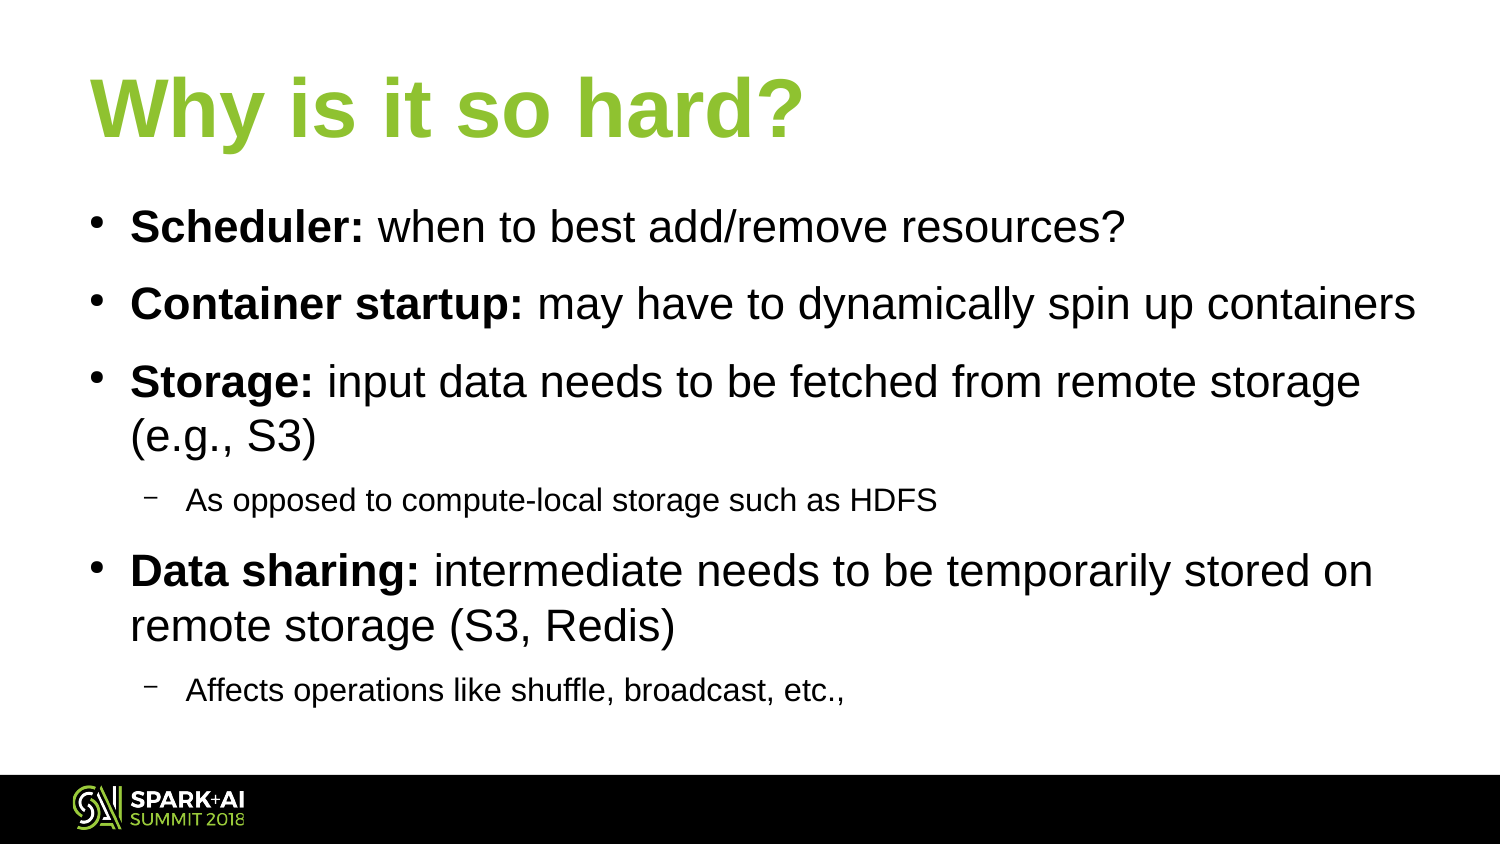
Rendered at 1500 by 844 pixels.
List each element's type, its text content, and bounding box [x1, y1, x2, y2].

list Scheduler: when to best add/remove resources? Container startup: may have to dynamically spin up containers Storage: input data needs to be fetched from remote storage (e.g., S3) As opposed to compute-local storage such as HDFS Data sharing: intermediate needs to be temporarily stored on remote storage (S3, Redis) Affects operations like shuffle, broadcast, etc., [75, 196, 1425, 754]
title Why is it so hard? [75, 33, 1426, 175]
